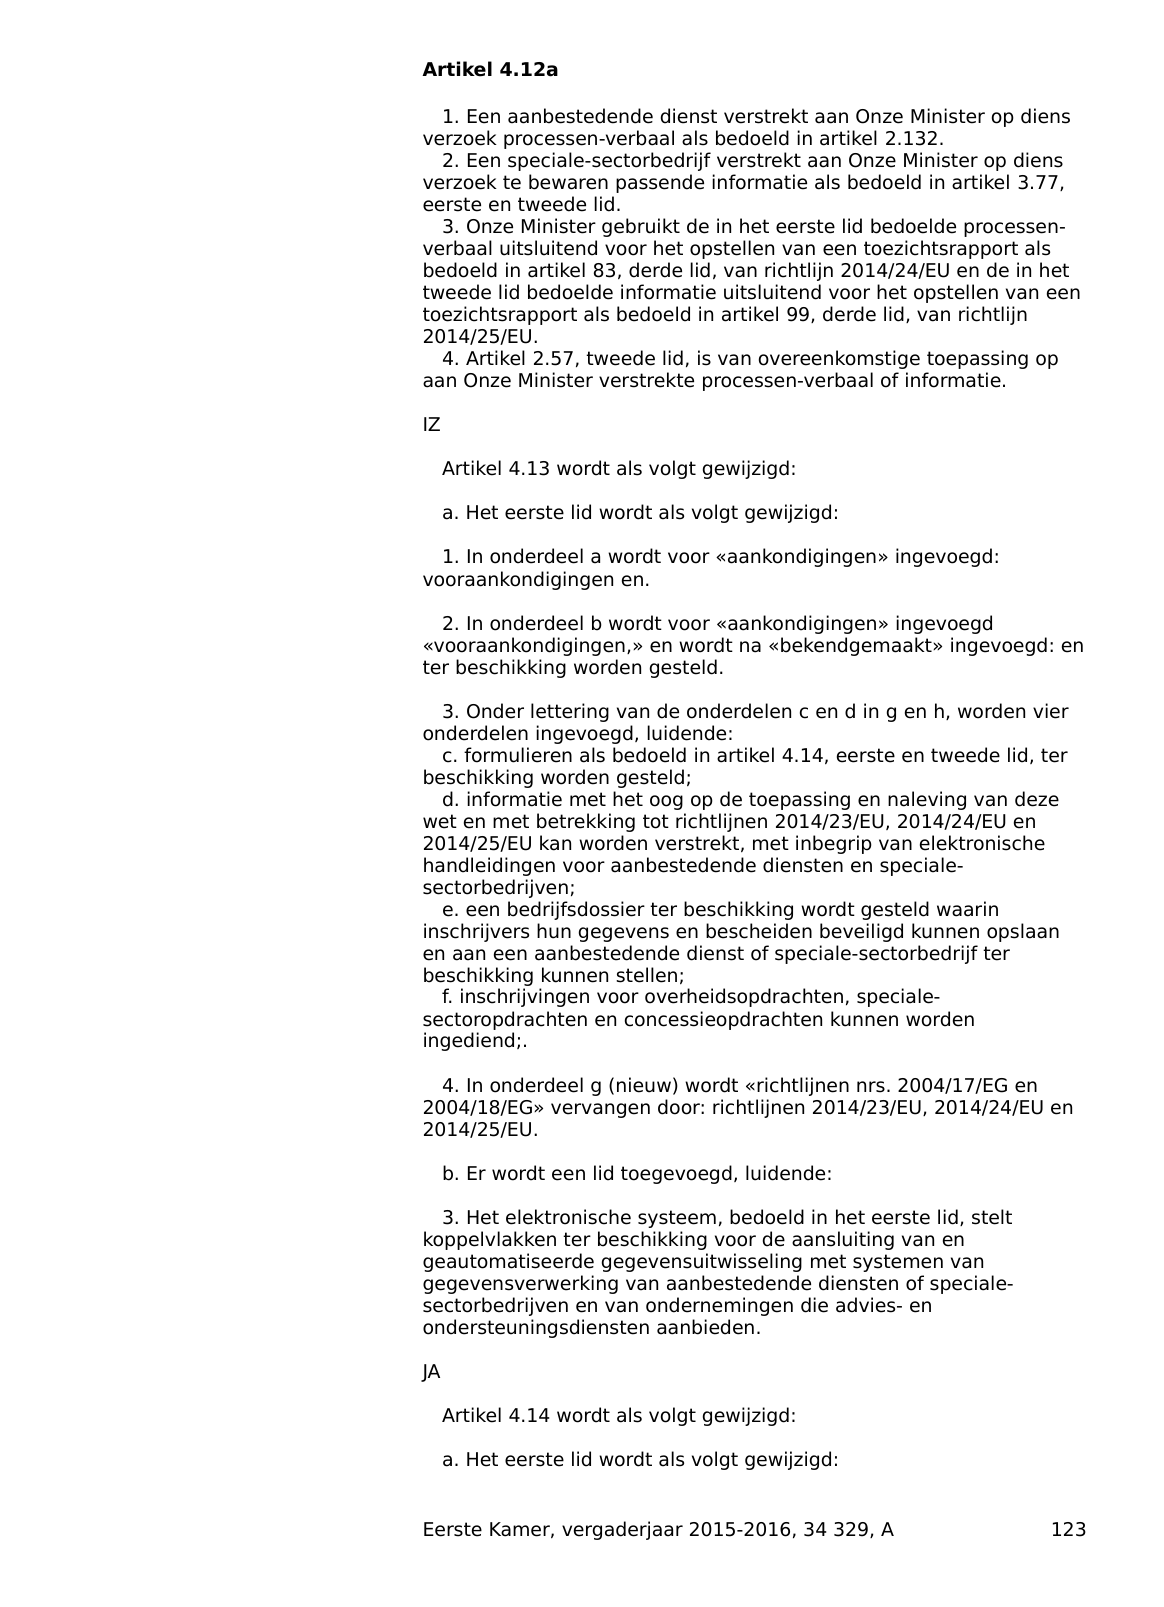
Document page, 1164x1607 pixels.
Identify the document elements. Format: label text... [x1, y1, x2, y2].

text 3. Onze Minister gebruikt de in het eerste lid bedoelde processen-verbaal uitsluitend voor het opstellen van een toezichtsrapport als bedoeld in artikel 83, derde lid, van richtlijn 2014/24/EU en de in het tweede lid bedoelde informatie uitsluitend voor het opstellen van een toezichtsrapport als bedoeld in artikel 99, derde lid, van richtlijn 2014/25/EU. [422, 216, 1087, 348]
text Artikel 4.14 wordt als volgt gewijzigd: [422, 1405, 1087, 1427]
text JA [422, 1361, 1087, 1383]
text 3. Onder lettering van de onderdelen c en d in g en h, worden vier onderdelen ingevoegd, luidende: [422, 701, 1087, 745]
text f. inschrijvingen voor overheidsopdrachten, speciale-sectoropdrachten en concessieopdrachten kunnen worden ingediend;. [422, 986, 1087, 1052]
text e. een bedrijfsdossier ter beschikking wordt gesteld waarin inschrijvers hun gegevens en bescheiden beveiligd kunnen opslaan en aan een aanbestedende dienst of speciale-sectorbedrijf ter beschikking kunnen stellen; [422, 898, 1087, 986]
text d. informatie met het oog op de toepassing en naleving van deze wet en met betrekking tot richtlijnen 2014/23/EU, 2014/24/EU en 2014/25/EU kan worden verstrekt, met inbegrip van elektronische handleidingen voor aanbestedende diensten en speciale-sectorbedrijven; [422, 789, 1087, 898]
text a. Het eerste lid wordt als volgt gewijzigd: [422, 1449, 1087, 1471]
subtitle Artikel 4.12a [422, 59, 1087, 81]
text 4. In onderdeel g (nieuw) wordt «richtlijnen nrs. 2004/17/EG en 2004/18/EG» vervangen door: richtlijnen 2014/23/EU, 2014/24/EU en 2014/25/EU. [422, 1074, 1087, 1141]
text 1. In onderdeel a wordt voor «aankondigingen» ingevoegd: vooraankondigingen en. [422, 546, 1087, 590]
text a. Het eerste lid wordt als volgt gewijzigd: [422, 502, 1087, 524]
text 2. In onderdeel b wordt voor «aankondigingen» ingevoegd «vooraankondigingen,» en wordt na «bekendgemaakt» ingevoegd: en ter beschikking worden gesteld. [422, 613, 1087, 678]
text Artikel 4.13 wordt als volgt gewijzigd: [422, 458, 1087, 480]
text 1. Een aanbestedende dienst verstrekt aan Onze Minister op diens verzoek processen-verbaal als bedoeld in artikel 2.132. [422, 106, 1087, 150]
text 3. Het elektronische systeem, bedoeld in het eerste lid, stelt koppelvlakken ter beschikking voor de aansluiting van en geautomatiseerde gegevensuitwisseling met systemen van gegevensverwerking van aanbestedende diensten of speciale-sectorbedrijven en van ondernemingen die advies- en ondersteuningsdiensten aanbieden. [422, 1207, 1087, 1339]
text IZ [422, 414, 1087, 436]
text c. formulieren als bedoeld in artikel 4.14, eerste en tweede lid, ter beschikking worden gesteld; [422, 745, 1087, 789]
text b. Er wordt een lid toegevoegd, luidende: [422, 1163, 1087, 1185]
text 4. Artikel 2.57, tweede lid, is van overeenkomstige toepassing op aan Onze Minister verstrekte processen-verbaal of informatie. [422, 348, 1087, 392]
text 2. Een speciale-sectorbedrijf verstrekt aan Onze Minister op diens verzoek te bewaren passende informatie als bedoeld in artikel 3.77, eerste en tweede lid. [422, 150, 1087, 216]
